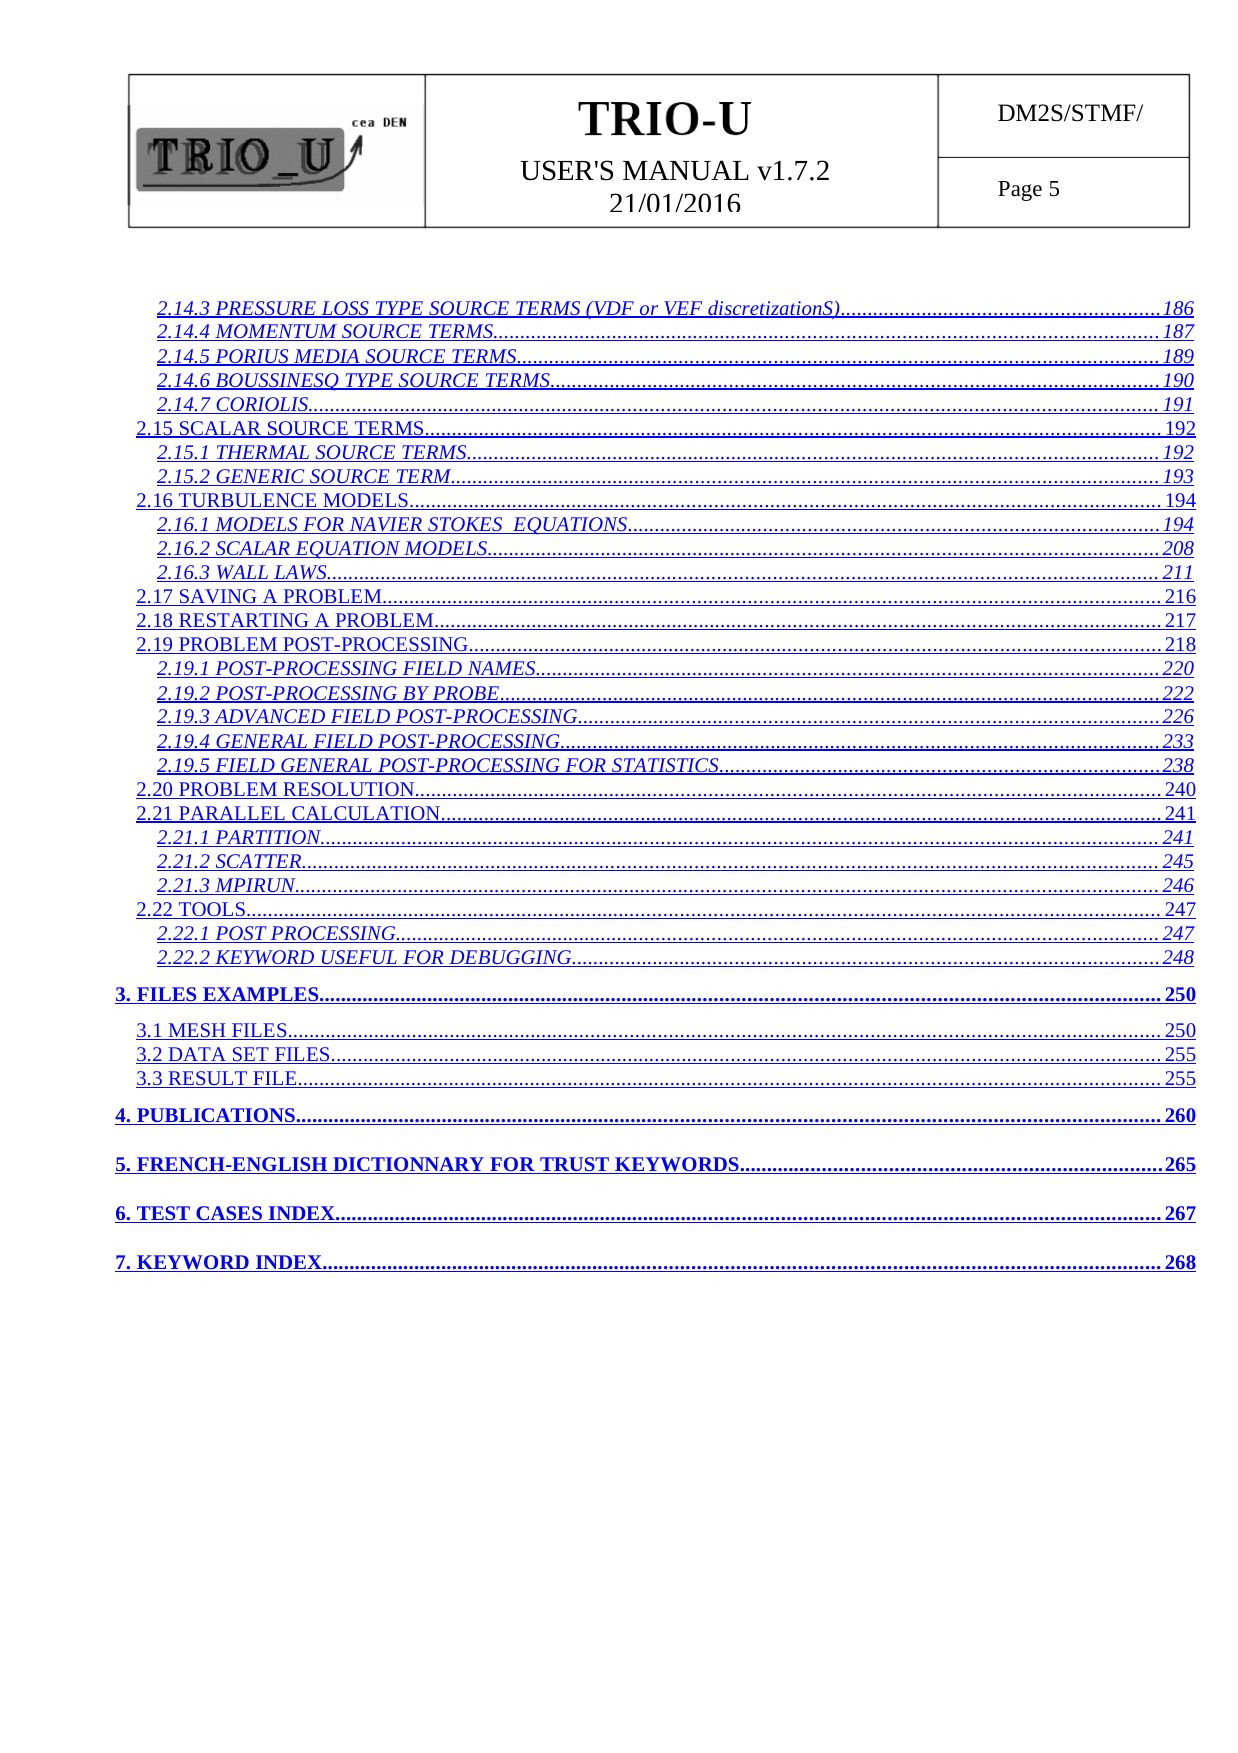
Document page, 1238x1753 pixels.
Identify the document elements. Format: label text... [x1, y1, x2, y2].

text 2.18 RESTARTING A PROBLEM 217 [136, 608, 1196, 629]
text 2.17 SAVING A PROBLEM 216 [136, 584, 1196, 605]
text 4. PUBLICATIONS 260 [115, 1103, 1196, 1124]
text 2.19 PROBLEM POST-PROCESSING 218 [136, 632, 1196, 653]
text 2.14.4 MOMENTUM SOURCE TERMS 187 [157, 319, 1196, 343]
text 2.16.3 WALL LAWS 211 [157, 560, 1196, 584]
text 7. KEYWORD INDEX 268 [115, 1250, 1196, 1271]
text 2.14.3 PRESSURE LOSS TYPE SOURCE TERMS (VDF or VEF discretizationS) 186 [157, 295, 1196, 319]
text 2.21.3 MPIRUN 246 [157, 873, 1196, 897]
text 2.22.2 KEYWORD USEFUL FOR DEBUGGING 248 [157, 945, 1196, 969]
text 2.19.3 ADVANCED FIELD POST-PROCESSING 226 [157, 704, 1196, 728]
text 2.20 PROBLEM RESOLUTION 240 [136, 777, 1196, 798]
text 2.21.1 PARTITION 241 [157, 825, 1196, 849]
text 3. FILES EXAMPLES 250 [115, 982, 1196, 1003]
text 2.19.1 POST-PROCESSING FIELD NAMES 220 [157, 656, 1196, 680]
text 3.1 MESH FILES 250 [136, 1018, 1196, 1039]
text 6. test cases index 267 [115, 1201, 1196, 1222]
text 2.14.6 BOUSSINESQ TYPE SOURCE TERMS 190 [157, 367, 1196, 392]
text 2.15 SCALAR SOURCE TERMS 192 [136, 416, 1196, 436]
text 2.21.2 SCATTER 245 [157, 849, 1196, 873]
text 2.14.5 PORIUS MEDIA SOURCE TERMS 189 [157, 343, 1196, 367]
text 2.22 TOOLS 247 [136, 897, 1196, 918]
text 2.19.2 POST-PROCESSING BY PROBE 222 [157, 680, 1196, 704]
text 2.16 TURBULENCE MODELS 194 [136, 488, 1196, 509]
text 2.15.1 THERMAL SOURCE TERMS 192 [157, 440, 1196, 464]
text 3.2 DATA SET FILES 255 [136, 1042, 1196, 1063]
text 5. French-English dictionnary for tRUST Keywords 265 [115, 1152, 1196, 1173]
text 2.15.2 GENERIC SOURCE TERM 193 [157, 464, 1196, 488]
text 3.3 RESULT FILE 255 [136, 1066, 1196, 1087]
text 2.16.1 MODELS FOR NAVIER STOKES EQUATIONS 194 [157, 512, 1196, 536]
text 2.16.2 SCALAR EQUATION MODELS 208 [157, 536, 1196, 560]
text 2.22.1 POST PROCESSING 247 [157, 921, 1196, 945]
text 2.21 PARALLEL CALCULATION 241 [136, 801, 1196, 821]
text 2.19.4 GENERAL FIELD POST-PROCESSING 233 [157, 728, 1196, 752]
text 2.14.7 CORIOLIS 191 [157, 392, 1196, 416]
text 2.19.5 FIELD GENERAL POST-PROCESSING FOR STATISTICS 238 [157, 752, 1196, 777]
